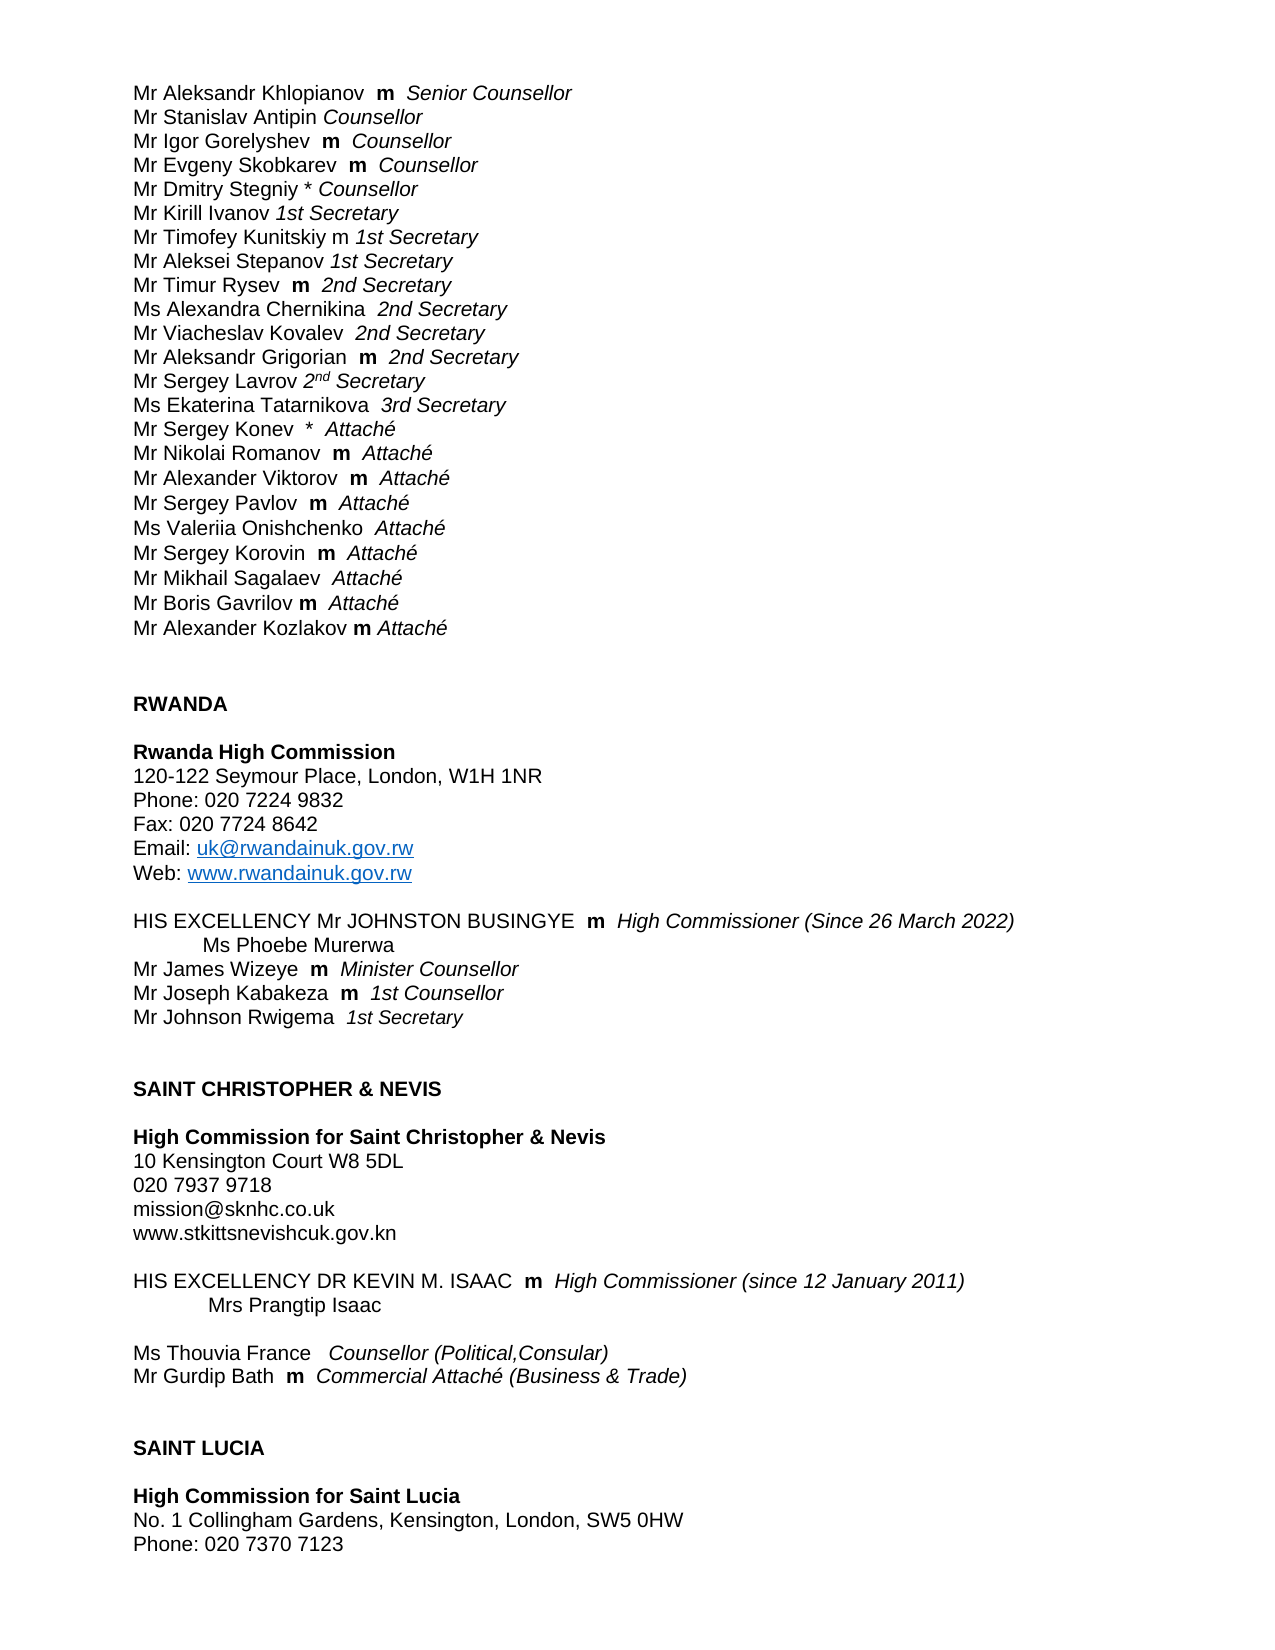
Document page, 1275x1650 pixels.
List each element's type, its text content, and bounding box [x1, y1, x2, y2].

text Email: uk@rwandainuk.gov.rw [133, 836, 1181, 860]
text Mr Viacheslav Kovalev 2nd Secretary [133, 321, 1181, 344]
text HIS EXCELLENCY Mr JOHNSTON BUSINGYE m High Commissioner (Since 26 March 2022) [133, 909, 1181, 933]
text Rwanda High Commission [133, 740, 1181, 764]
text Mr Sergey Lavrov 2nd Secretary [133, 368, 1181, 392]
text Ms Alexandra Chernikina 2nd Secretary [133, 297, 1181, 321]
text Mr Aleksandr Grigorian m 2nd Secretary [133, 344, 1181, 368]
text Ms Phoebe Murerwa [133, 933, 1181, 957]
subtitle SAINT LUCIA [133, 1436, 1181, 1460]
text Phone: 020 7370 7123 [133, 1532, 1181, 1556]
text 120-122 Seymour Place, London, W1H 1NR [133, 764, 1181, 788]
text High Commission for Saint Lucia [133, 1484, 1181, 1508]
text Fax: 020 7724 8642 [133, 812, 1181, 836]
text Mr Igor Gorelyshev m Counsellor [133, 129, 1181, 153]
text www.stkittsnevishcuk.gov.kn [133, 1221, 1181, 1244]
text Mr Johnson Rwigema 1st Secretary [133, 1005, 1181, 1029]
subtitle RWANDA [133, 692, 1181, 716]
text Mr Stanislav Antipin Counsellor [133, 105, 1181, 129]
text Mr Boris Gavrilov m Attaché [133, 591, 1181, 614]
text Mr Sergey Konev * Attaché [133, 416, 1181, 440]
text Mr Sergey Korovin m Attaché [133, 541, 1181, 565]
text Mr Mikhail Sagalaev Attaché [133, 566, 1181, 590]
text Mr Gurdip Bath m Commercial Attaché (Business & Trade) [133, 1364, 1181, 1388]
text Web: www.rwandainuk.gov.rw [133, 861, 1181, 885]
text Mr Sergey Pavlov m Attaché [133, 491, 1181, 515]
text 020 7937 9718 [133, 1173, 1181, 1197]
text Mr Timur Rysev m 2nd Secretary [133, 273, 1181, 297]
text Mr Aleksei Stepanov 1st Secretary [133, 249, 1181, 273]
text Ms Thouvia France Counsellor (Political,Consular) [133, 1340, 1181, 1364]
text Mr Alexander Kozlakov m Attaché [133, 616, 1181, 639]
text SAINT CHRISTOPHER & NEVIS [133, 1077, 1181, 1101]
text Ms Ekaterina Tatarnikova 3rd Secretary [133, 392, 1181, 416]
text Mr Nikolai Romanov m Attaché [133, 441, 1181, 465]
text No. 1 Collingham Gardens, Kensington, London, SW5 0HW [133, 1508, 1181, 1532]
text Ms Valeriia Onishchenko Attaché [133, 516, 1181, 540]
text Mr Alexander Viktorov m Attaché [133, 466, 1181, 490]
text mission@sknhc.co.uk [133, 1197, 1181, 1221]
text Mr Kirill Ivanov 1st Secretary [133, 201, 1181, 225]
text HIS EXCELLENCY DR KEVIN M. ISAAC m High Commissioner (since 12 January 2011) [133, 1268, 1181, 1292]
text Mr Dmitry Stegniy * Counsellor [133, 177, 1181, 201]
text Mr Aleksandr Khlopianov m Senior Counsellor [133, 81, 1181, 105]
text 10 Kensington Court W8 5DL [133, 1149, 1181, 1173]
text Mr Timofey Kunitskiy m 1st Secretary [133, 225, 1181, 249]
text Mrs Prangtip Isaac [133, 1292, 1181, 1316]
text Mr Evgeny Skobkarev m Counsellor [133, 153, 1181, 177]
text Mr James Wizeye m Minister Counsellor [133, 957, 1181, 981]
text Phone: 020 7224 9832 [133, 788, 1181, 812]
text Mr Joseph Kabakeza m 1st Counsellor [133, 981, 1181, 1005]
text High Commission for Saint Christopher & Nevis [133, 1125, 1181, 1149]
